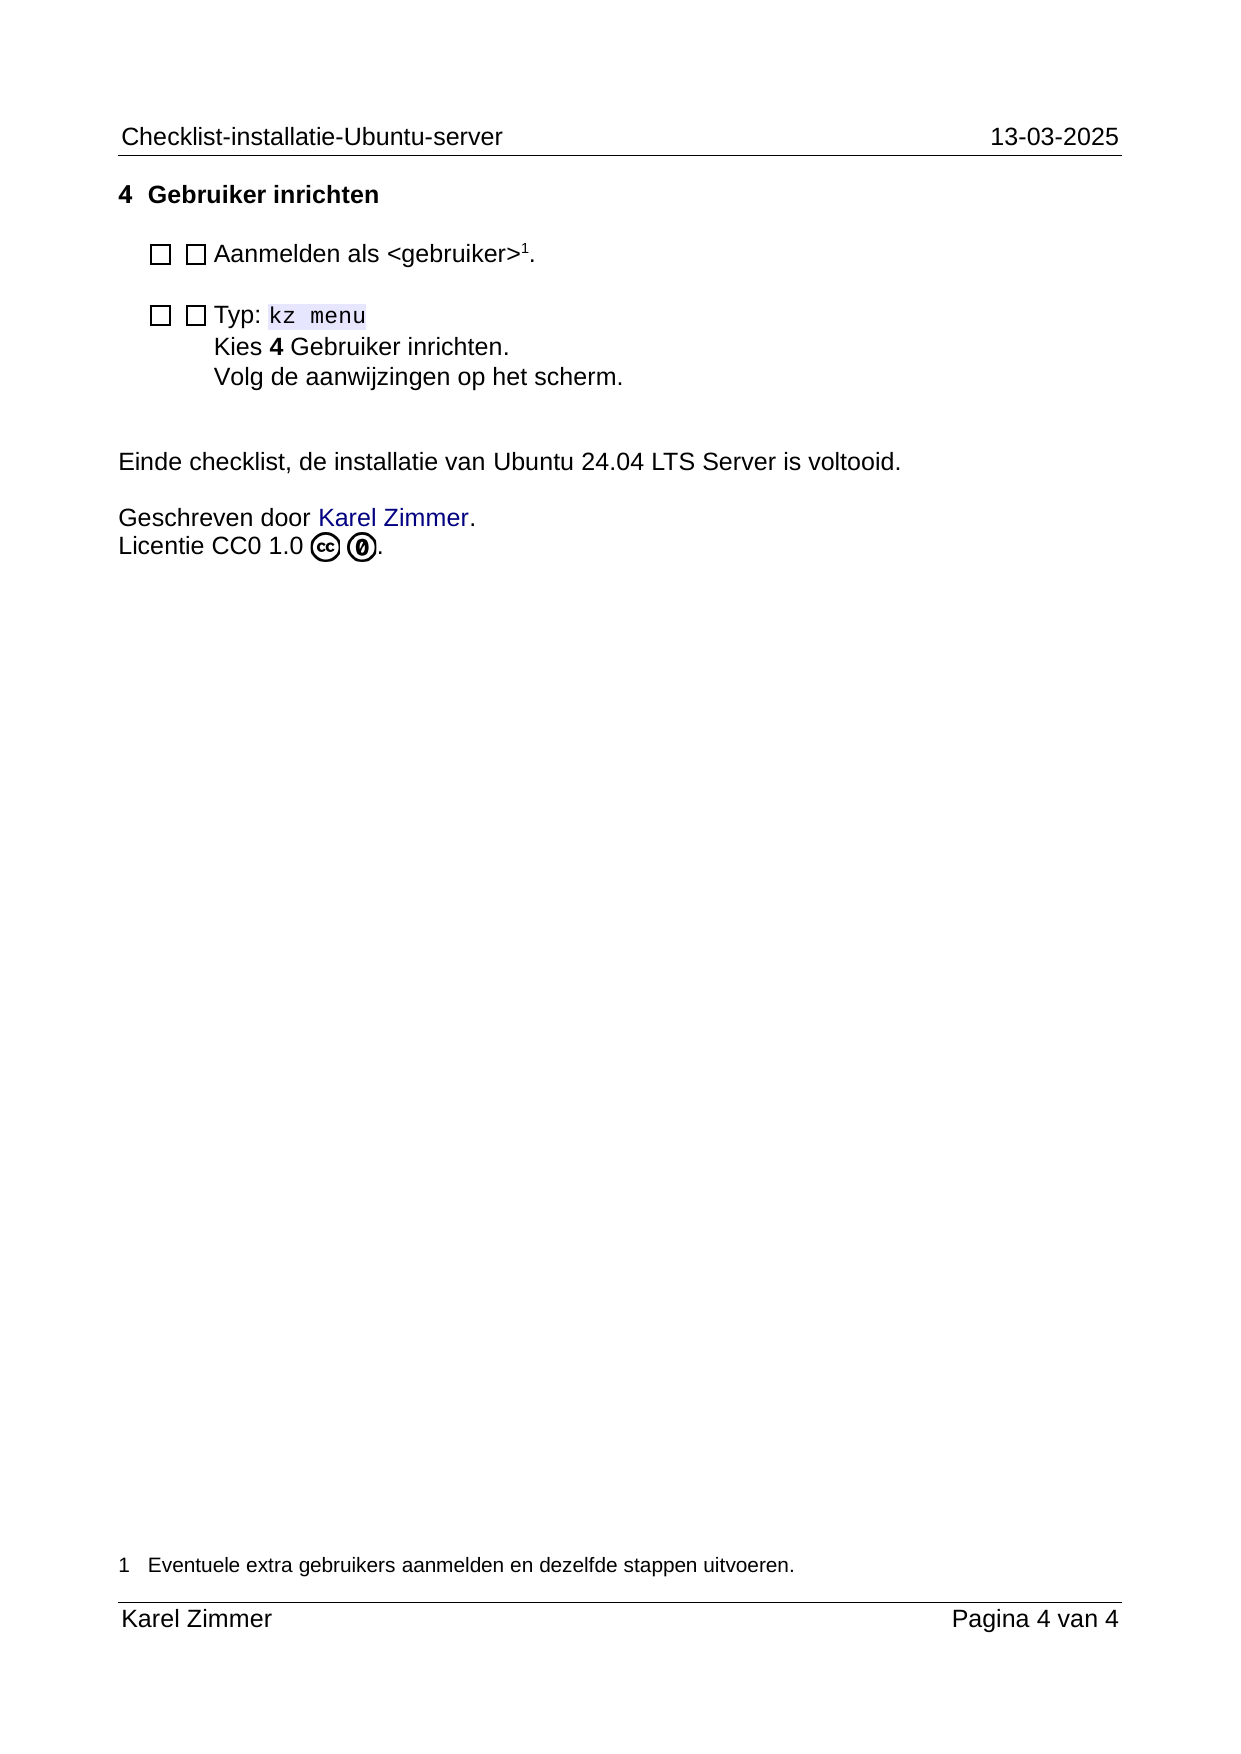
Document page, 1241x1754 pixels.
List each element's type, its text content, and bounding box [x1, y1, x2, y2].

table_cell [177, 362, 213, 392]
table_cell [118, 332, 142, 362]
table_cell [213, 269, 1122, 300]
table_cell [142, 332, 177, 362]
table_cell [142, 362, 177, 392]
table_cell [118, 300, 142, 332]
list . [377, 532, 1122, 562]
picture [310, 532, 340, 562]
list Geschreven door Karel Zimmer. [118, 504, 1122, 532]
table_header [177, 239, 213, 269]
table_header Aanmelden als <gebruiker>. [213, 239, 1122, 269]
table_cell [118, 269, 142, 300]
text Einde checklist, de installatie van Ubuntu 24.04 LTS Server is voltooid. [118, 448, 1122, 476]
table_cell [177, 332, 213, 362]
table_header [118, 239, 142, 269]
list Licentie CC0 1.0 [118, 532, 310, 562]
table_cell Typ: kz menu [213, 300, 1122, 332]
picture [347, 532, 377, 562]
table_cell [177, 269, 213, 300]
table_cell [142, 269, 177, 300]
list Gebruiker inrichten [118, 177, 1122, 211]
table_cell [177, 300, 213, 332]
table_cell [118, 362, 142, 392]
table_cell [142, 300, 177, 332]
table_header [142, 239, 177, 269]
table_cell Volg de aanwijzingen op het scherm. [213, 362, 1122, 392]
table_cell Kies 4 Gebruiker inrichten. [213, 332, 1122, 362]
